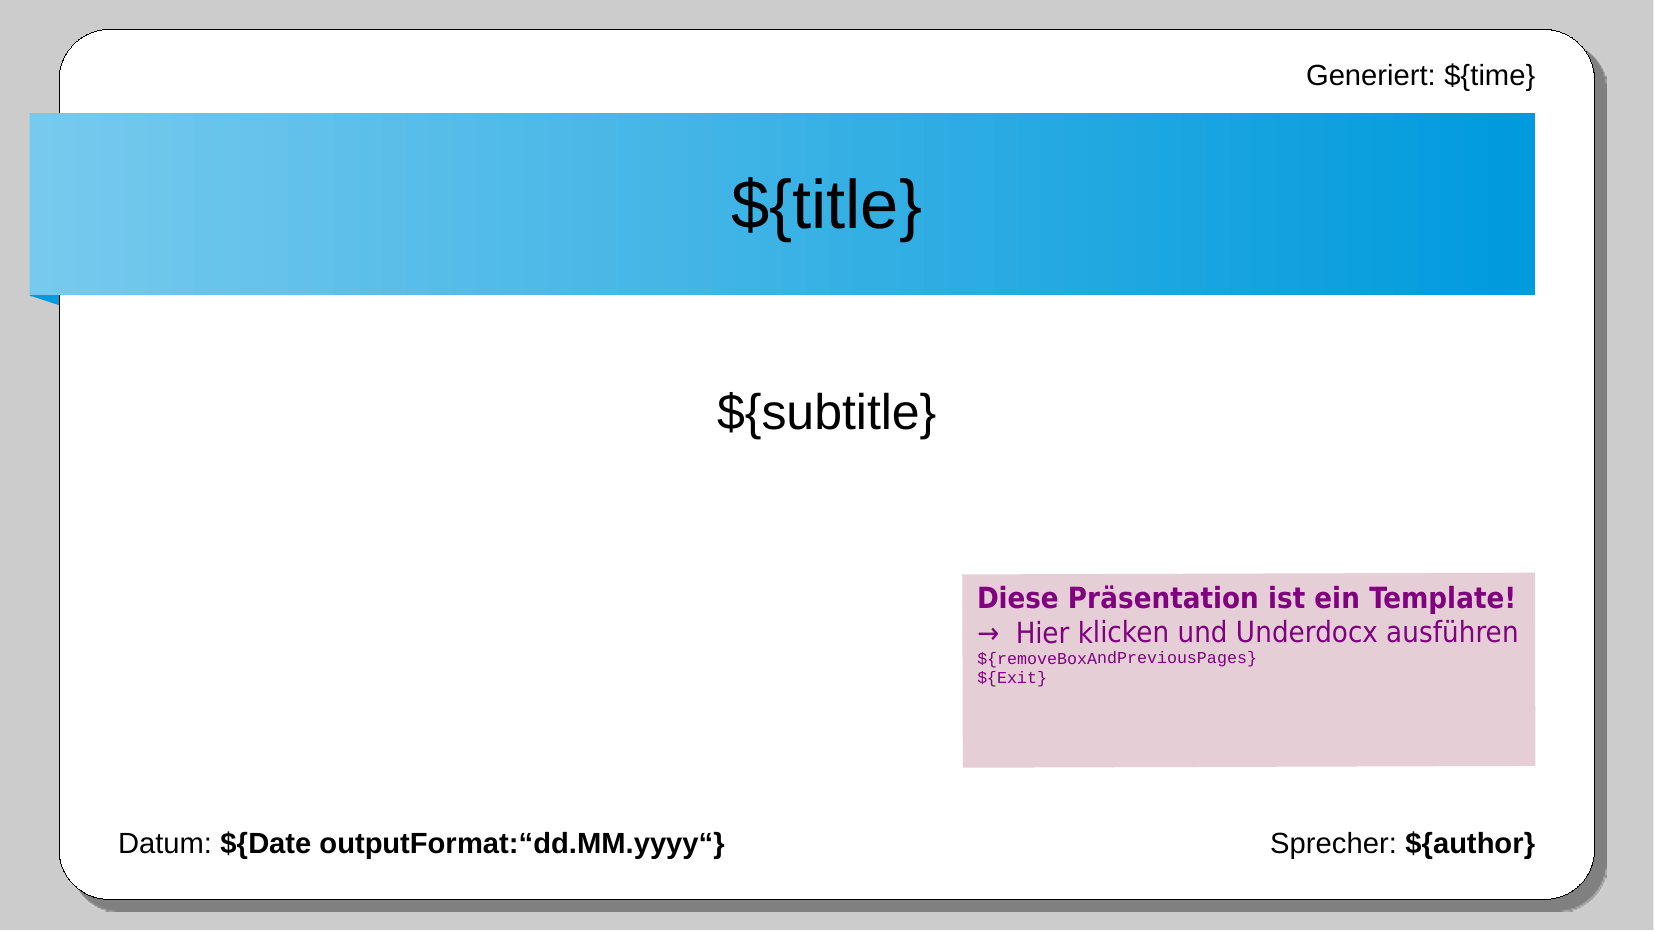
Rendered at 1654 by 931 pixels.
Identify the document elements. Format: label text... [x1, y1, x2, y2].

list Generiert: ${time} [915, 59, 1536, 113]
title ${title} [118, 113, 1536, 296]
list Sprecher: ${author} [885, 826, 1536, 886]
text_box Diese Präsentation ist ein Template! → Hier klicken und Underdocx ausführen ${removeBoxAndPreviousPages} ${Exit} [962, 572, 1536, 768]
list ${subtitle} [118, 383, 1536, 798]
list Datum: ${Date outputFormat:“dd.MM.yyyy“} [118, 826, 768, 886]
